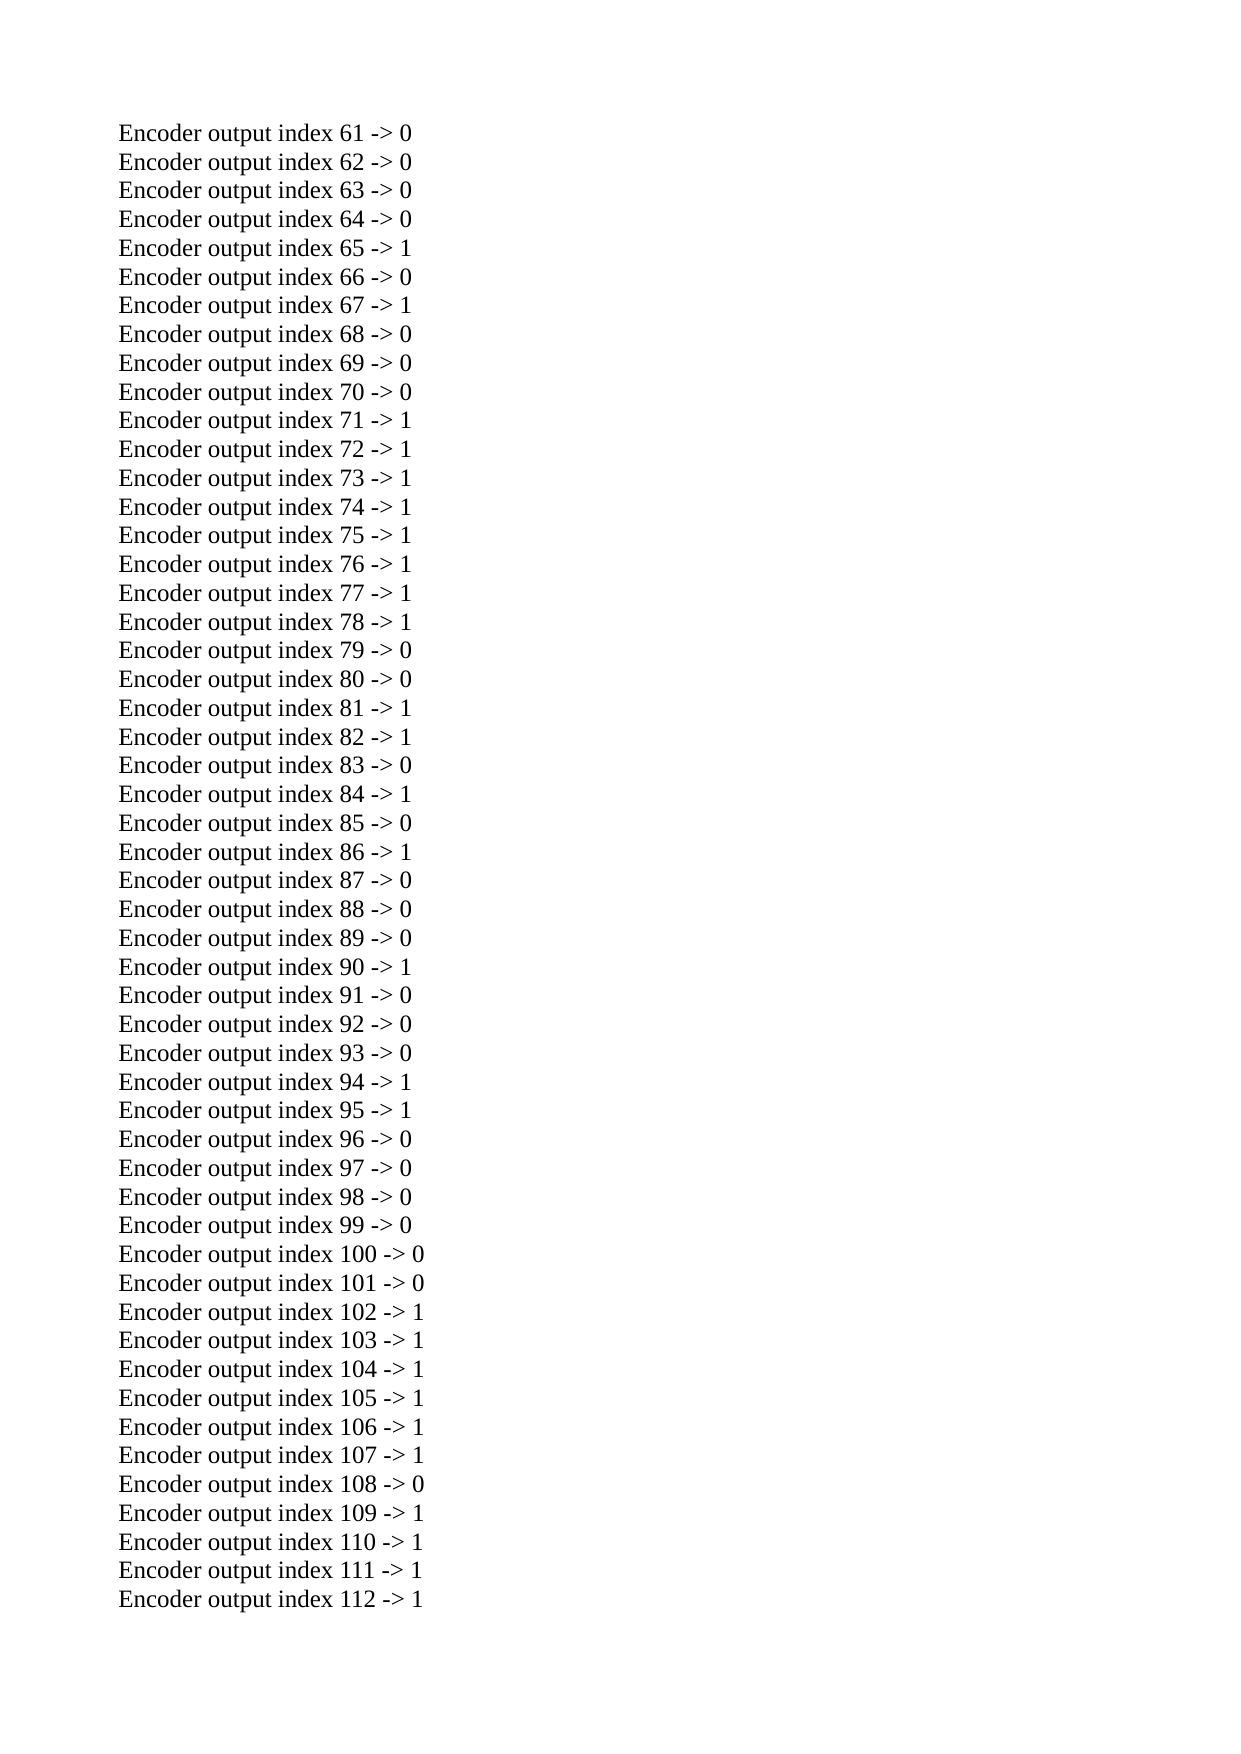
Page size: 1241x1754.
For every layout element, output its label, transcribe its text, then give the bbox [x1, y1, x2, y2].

text Encoder output index 71 -> 1 [118, 406, 1122, 434]
text Encoder output index 73 -> 1 [118, 463, 1122, 492]
text Encoder output index 102 -> 1 [118, 1297, 1122, 1326]
text Encoder output index 98 -> 0 [118, 1182, 1122, 1211]
text Encoder output index 83 -> 0 [118, 751, 1122, 779]
text Encoder output index 84 -> 1 [118, 779, 1122, 808]
text Encoder output index 63 -> 0 [118, 176, 1122, 204]
text Encoder output index 108 -> 0 [118, 1469, 1122, 1498]
text Encoder output index 68 -> 0 [118, 319, 1122, 348]
text Encoder output index 100 -> 0 [118, 1239, 1122, 1268]
text Encoder output index 72 -> 1 [118, 434, 1122, 463]
text Encoder output index 92 -> 0 [118, 1009, 1122, 1038]
text Encoder output index 65 -> 1 [118, 233, 1122, 262]
text Encoder output index 82 -> 1 [118, 722, 1122, 751]
text Encoder output index 69 -> 0 [118, 348, 1122, 377]
text Encoder output index 81 -> 1 [118, 693, 1122, 722]
text Encoder output index 103 -> 1 [118, 1326, 1122, 1354]
text Encoder output index 61 -> 0 [118, 118, 1122, 147]
text Encoder output index 75 -> 1 [118, 521, 1122, 549]
text Encoder output index 106 -> 1 [118, 1412, 1122, 1441]
text Encoder output index 104 -> 1 [118, 1354, 1122, 1383]
text Encoder output index 109 -> 1 [118, 1498, 1122, 1527]
text Encoder output index 79 -> 0 [118, 636, 1122, 664]
text Encoder output index 77 -> 1 [118, 578, 1122, 607]
text Encoder output index 96 -> 0 [118, 1124, 1122, 1153]
text Encoder output index 93 -> 0 [118, 1038, 1122, 1067]
text Encoder output index 95 -> 1 [118, 1096, 1122, 1124]
text Encoder output index 67 -> 1 [118, 291, 1122, 319]
text Encoder output index 78 -> 1 [118, 607, 1122, 636]
text Encoder output index 91 -> 0 [118, 981, 1122, 1009]
text Encoder output index 105 -> 1 [118, 1383, 1122, 1412]
text Encoder output index 62 -> 0 [118, 147, 1122, 176]
text Encoder output index 86 -> 1 [118, 837, 1122, 866]
text Encoder output index 89 -> 0 [118, 923, 1122, 952]
text Encoder output index 110 -> 1 [118, 1527, 1122, 1556]
text Encoder output index 90 -> 1 [118, 952, 1122, 981]
text Encoder output index 88 -> 0 [118, 894, 1122, 923]
text Encoder output index 74 -> 1 [118, 492, 1122, 521]
text Encoder output index 99 -> 0 [118, 1211, 1122, 1239]
text Encoder output index 111 -> 1 [118, 1556, 1122, 1584]
text Encoder output index 97 -> 0 [118, 1153, 1122, 1182]
text Encoder output index 87 -> 0 [118, 866, 1122, 894]
text Encoder output index 101 -> 0 [118, 1268, 1122, 1297]
text Encoder output index 94 -> 1 [118, 1067, 1122, 1096]
text Encoder output index 70 -> 0 [118, 377, 1122, 406]
text Encoder output index 66 -> 0 [118, 262, 1122, 291]
text Encoder output index 76 -> 1 [118, 549, 1122, 578]
text Encoder output index 107 -> 1 [118, 1441, 1122, 1469]
text Encoder output index 85 -> 0 [118, 808, 1122, 837]
text Encoder output index 64 -> 0 [118, 204, 1122, 233]
text Encoder output index 80 -> 0 [118, 664, 1122, 693]
text Encoder output index 112 -> 1 [118, 1584, 1122, 1613]
